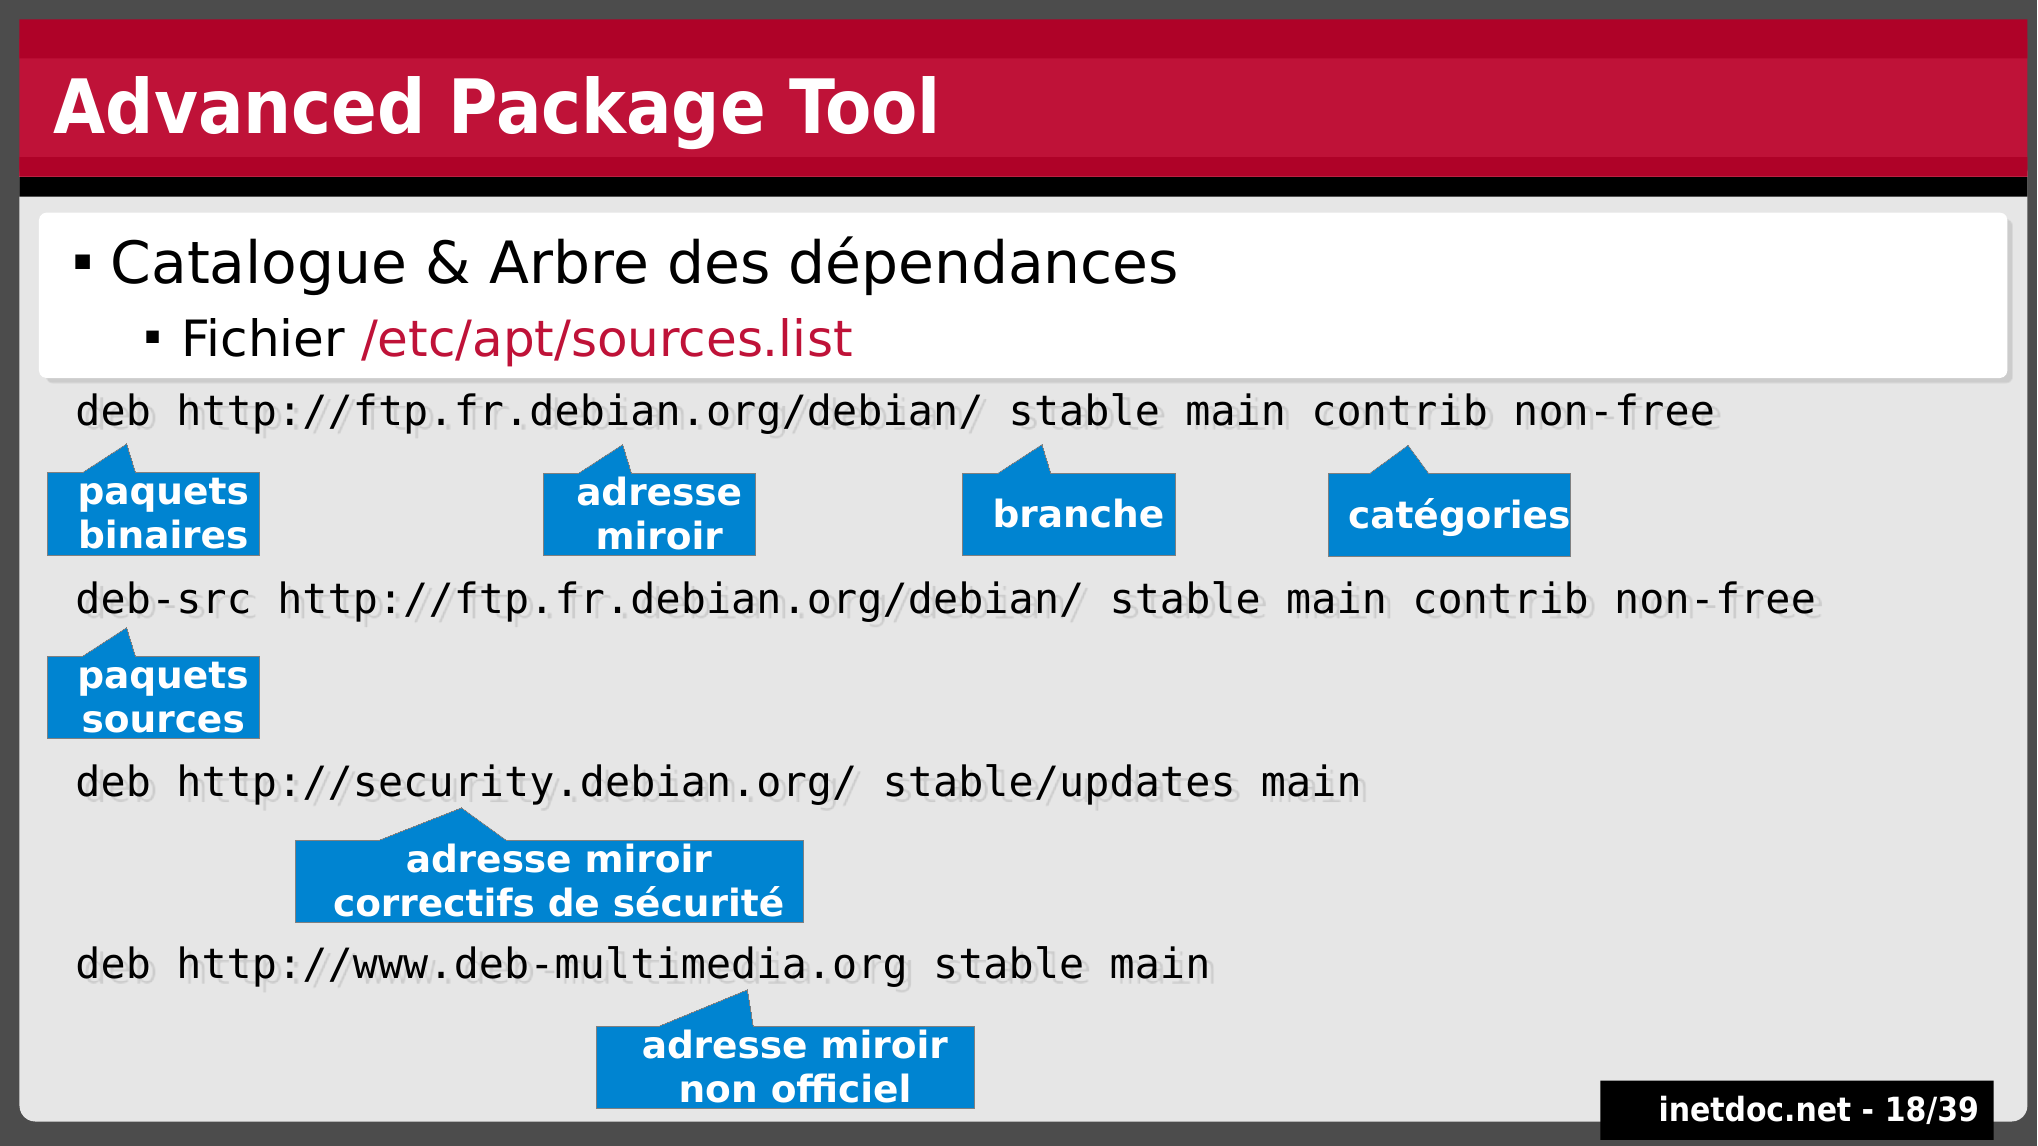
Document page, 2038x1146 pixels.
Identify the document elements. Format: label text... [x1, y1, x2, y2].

text_box [19, 19, 2028, 59]
text_box adresse miroir non officiel [596, 989, 975, 1109]
text_box Catalogue & Arbre des dépendances Fichier /etc/apt/sources.list deb http://ftp.fr.debian.org/debian/ stable main contrib non-free deb-src http://ftp.fr.debian.org/debian/ stable main contrib non-free deb http://security.debian.org/ stable/updates main deb http://www.deb-multimedia.org stable main [38, 212, 2008, 379]
text_box adresse miroir [543, 444, 756, 556]
text_box [19, 157, 2028, 1122]
text_box paquets sources [47, 627, 260, 739]
text_box inetdoc.net - <numéro>/39 [1600, 1080, 1994, 1140]
text_box adresse miroir correctifs de sécurité [295, 807, 804, 923]
text_box paquets binaires [47, 443, 260, 556]
text_box branche [962, 444, 1176, 556]
text_box catégories [1328, 445, 1571, 557]
text_box Advanced Package Tool [19, 59, 2028, 157]
